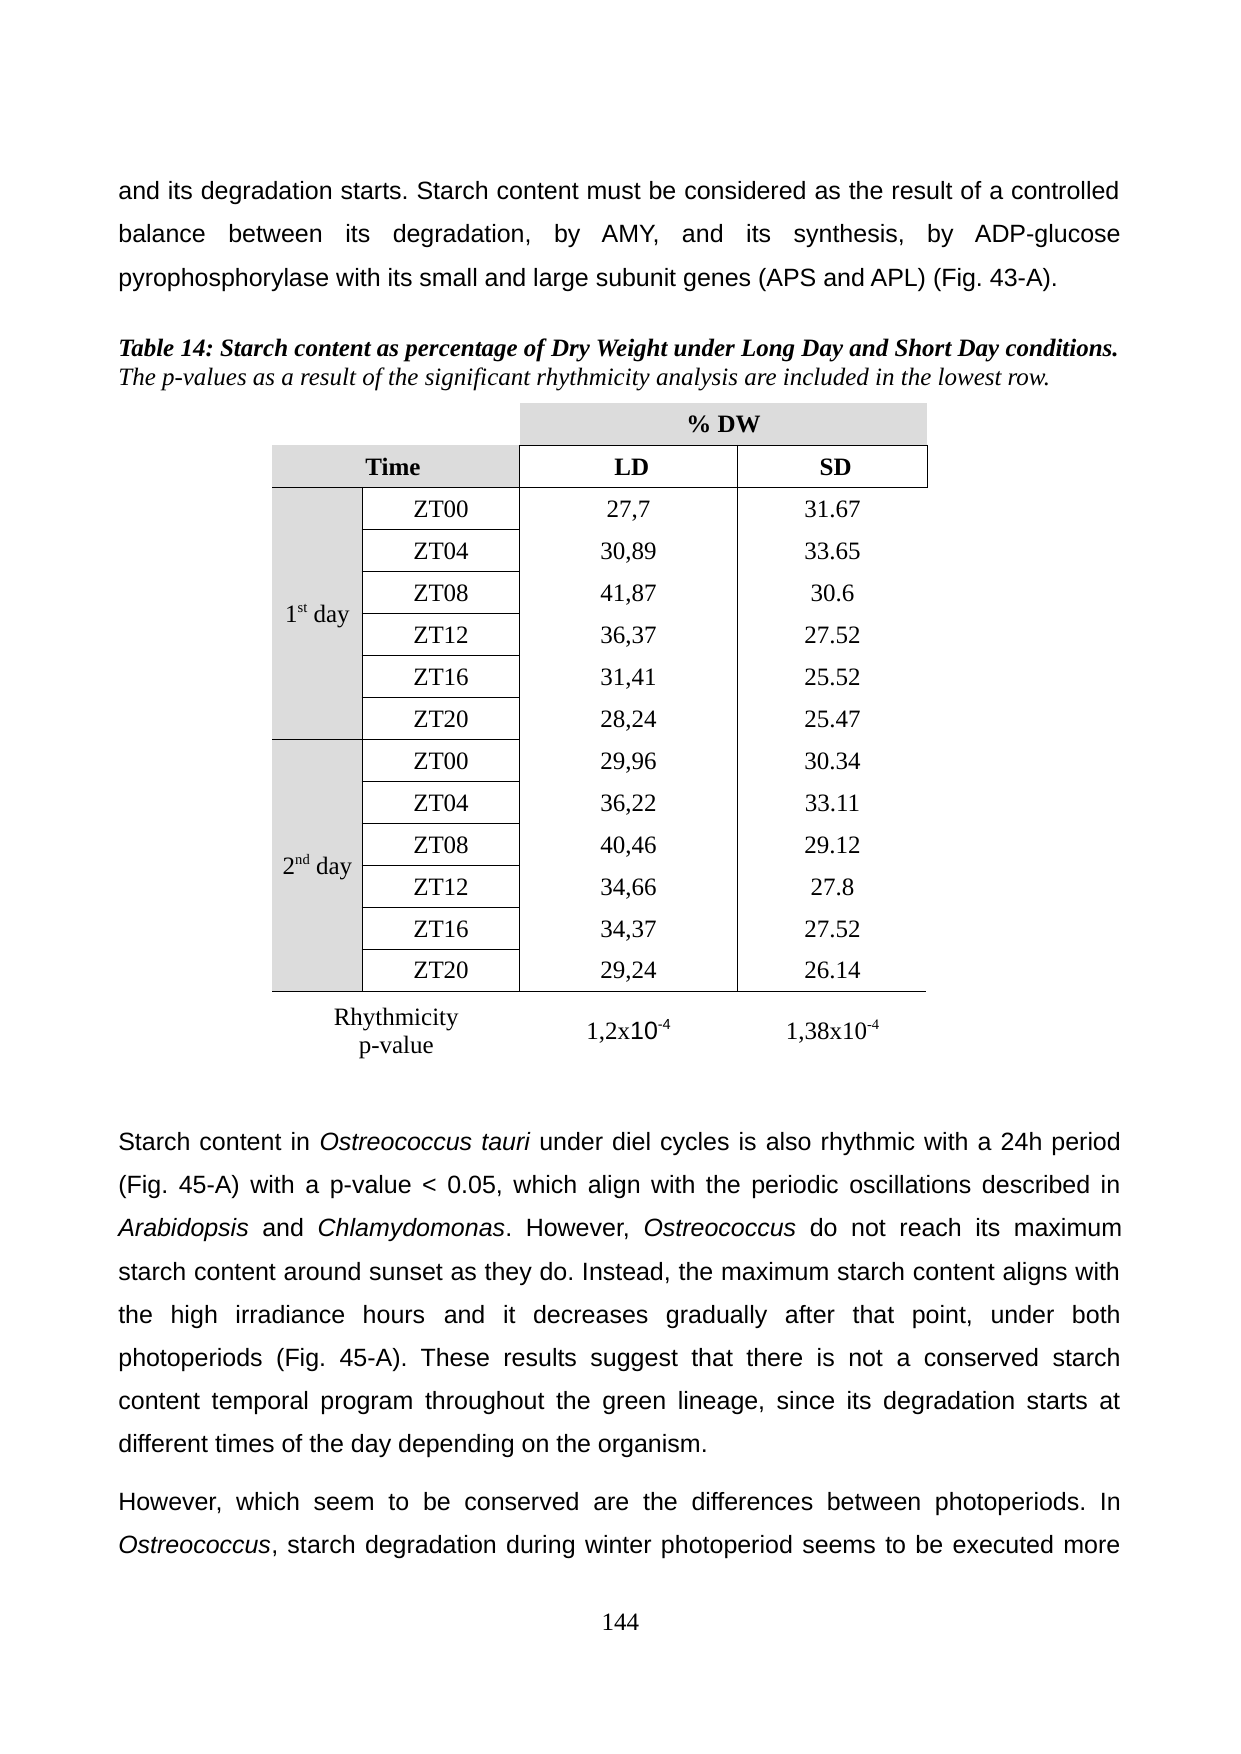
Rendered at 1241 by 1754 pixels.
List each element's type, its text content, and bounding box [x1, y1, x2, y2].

table_cell 30,34 [738, 739, 927, 781]
table_header % DW [520, 403, 927, 445]
table_cell Time [272, 445, 519, 487]
table_header [272, 403, 362, 445]
table_cell 27,52 [738, 907, 927, 948]
table_cell 34,66 [520, 865, 737, 907]
table_cell 29,96 [520, 739, 737, 781]
table_cell 1,38x10-4 [737, 991, 927, 1069]
table_cell 36,37 [520, 613, 737, 655]
table_cell 29,24 [520, 949, 737, 991]
table_cell 25,47 [738, 697, 927, 739]
table_cell Rhythmicity p-value [272, 992, 519, 1069]
table_cell ZT00 [363, 740, 519, 781]
table_cell ZT20 [363, 698, 519, 739]
table_cell ZT20 [363, 950, 519, 991]
table_cell ZT00 [363, 488, 519, 529]
text and its degradation starts. Starch content must be considered as the result of a controlled balance between its degradation, by AMY, and its synthesis, by ADP-glucose pyrophosphorylase with its small and large subunit genes (APS and APL) (Fig. 43-A). [118, 176, 1122, 291]
table_cell 31,67 [738, 488, 927, 529]
table_cell SD [738, 446, 927, 487]
table_cell 25,52 [738, 655, 927, 697]
table_cell 27,7 [520, 488, 737, 529]
text Table 14: Starch content as percentage of Dry Weight under Long Day and Short Day conditions. The p-values as a result of the significant rhythmicity analysis are included in the lowest row. [118, 333, 1122, 390]
table_cell 1st day [272, 488, 362, 739]
table_cell 41,87 [520, 571, 737, 613]
table_cell 30,89 [520, 529, 737, 571]
text Starch content in Ostreococcus tauri under diel cycles is also rhythmic with a 24h period (Fig. 45-A) with a p-value < 0.05, which align with the periodic oscillations described in Arabidopsis and Chlamydomonas. However, Ostreococcus do not reach its maximum starch content around sunset as they do. Instead, the maximum starch content aligns with the high irradiance hours and it decreases gradually after that point, under both photoperiods (Fig. 45-A). These results suggest that there is not a conserved starch content temporal program throughout the green lineage, since its degradation starts at different times of the day depending on the organism. [118, 1127, 1122, 1458]
table_cell 33,11 [738, 781, 927, 823]
table_cell 34,37 [520, 907, 737, 948]
table_cell LD [520, 446, 737, 487]
table_cell ZT08 [363, 572, 519, 613]
table_cell 27,8 [738, 865, 927, 907]
table_cell 29,12 [738, 823, 927, 864]
table_cell ZT16 [363, 908, 519, 948]
table_cell ZT04 [363, 782, 519, 823]
table_cell 1,2x10-4 [520, 992, 737, 1069]
table_cell ZT08 [363, 824, 519, 864]
table_cell 31,41 [520, 655, 737, 697]
table_cell 33,65 [738, 529, 927, 571]
table_cell 26,14 [738, 949, 927, 991]
table_cell ZT12 [363, 866, 519, 907]
table_cell ZT12 [363, 614, 519, 655]
table_cell 27,52 [738, 613, 927, 655]
table_header [362, 403, 519, 445]
table_cell ZT04 [363, 530, 519, 571]
table_cell 28,24 [520, 697, 737, 739]
table_cell 36,22 [520, 781, 737, 823]
table_cell 2nd day [272, 740, 362, 991]
table_cell 40,46 [520, 823, 737, 864]
table_cell ZT16 [363, 656, 519, 697]
table_cell 30,6 [738, 571, 927, 613]
text However, which seem to be conserved are the differences between photoperiods. In Ostreococcus, starch degradation during winter photoperiod seems to be executed more [118, 1487, 1122, 1559]
